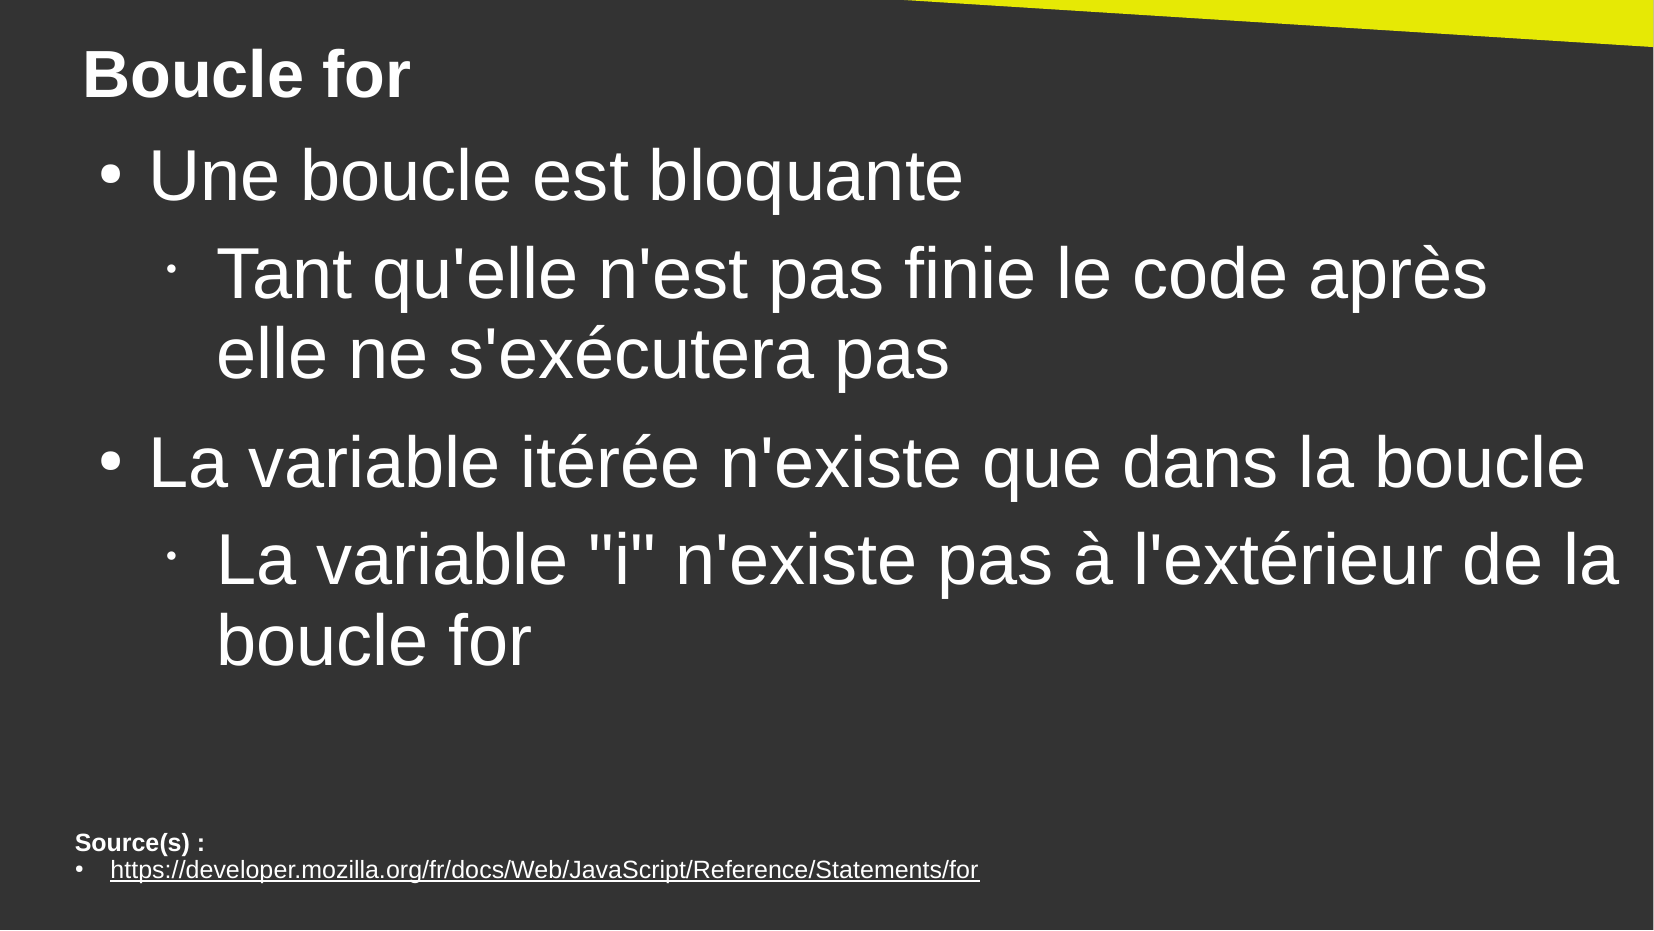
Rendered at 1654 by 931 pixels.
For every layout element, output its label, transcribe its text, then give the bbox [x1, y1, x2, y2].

title Boucle for [82, 37, 1571, 114]
list Une boucle est bloquante Tant qu'elle n'est pas finie le code après elle ne s'exécutera pas La variable itérée n'existe que dans la boucle La variable "i" n'existe pas à l'extérieur de la boucle for [80, 135, 1620, 745]
text_box [904, 0, 1654, 48]
text_box Source(s) : https://developer.mozilla.org/fr/docs/Web/JavaScript/Reference/Statements/for [60, 820, 1583, 892]
